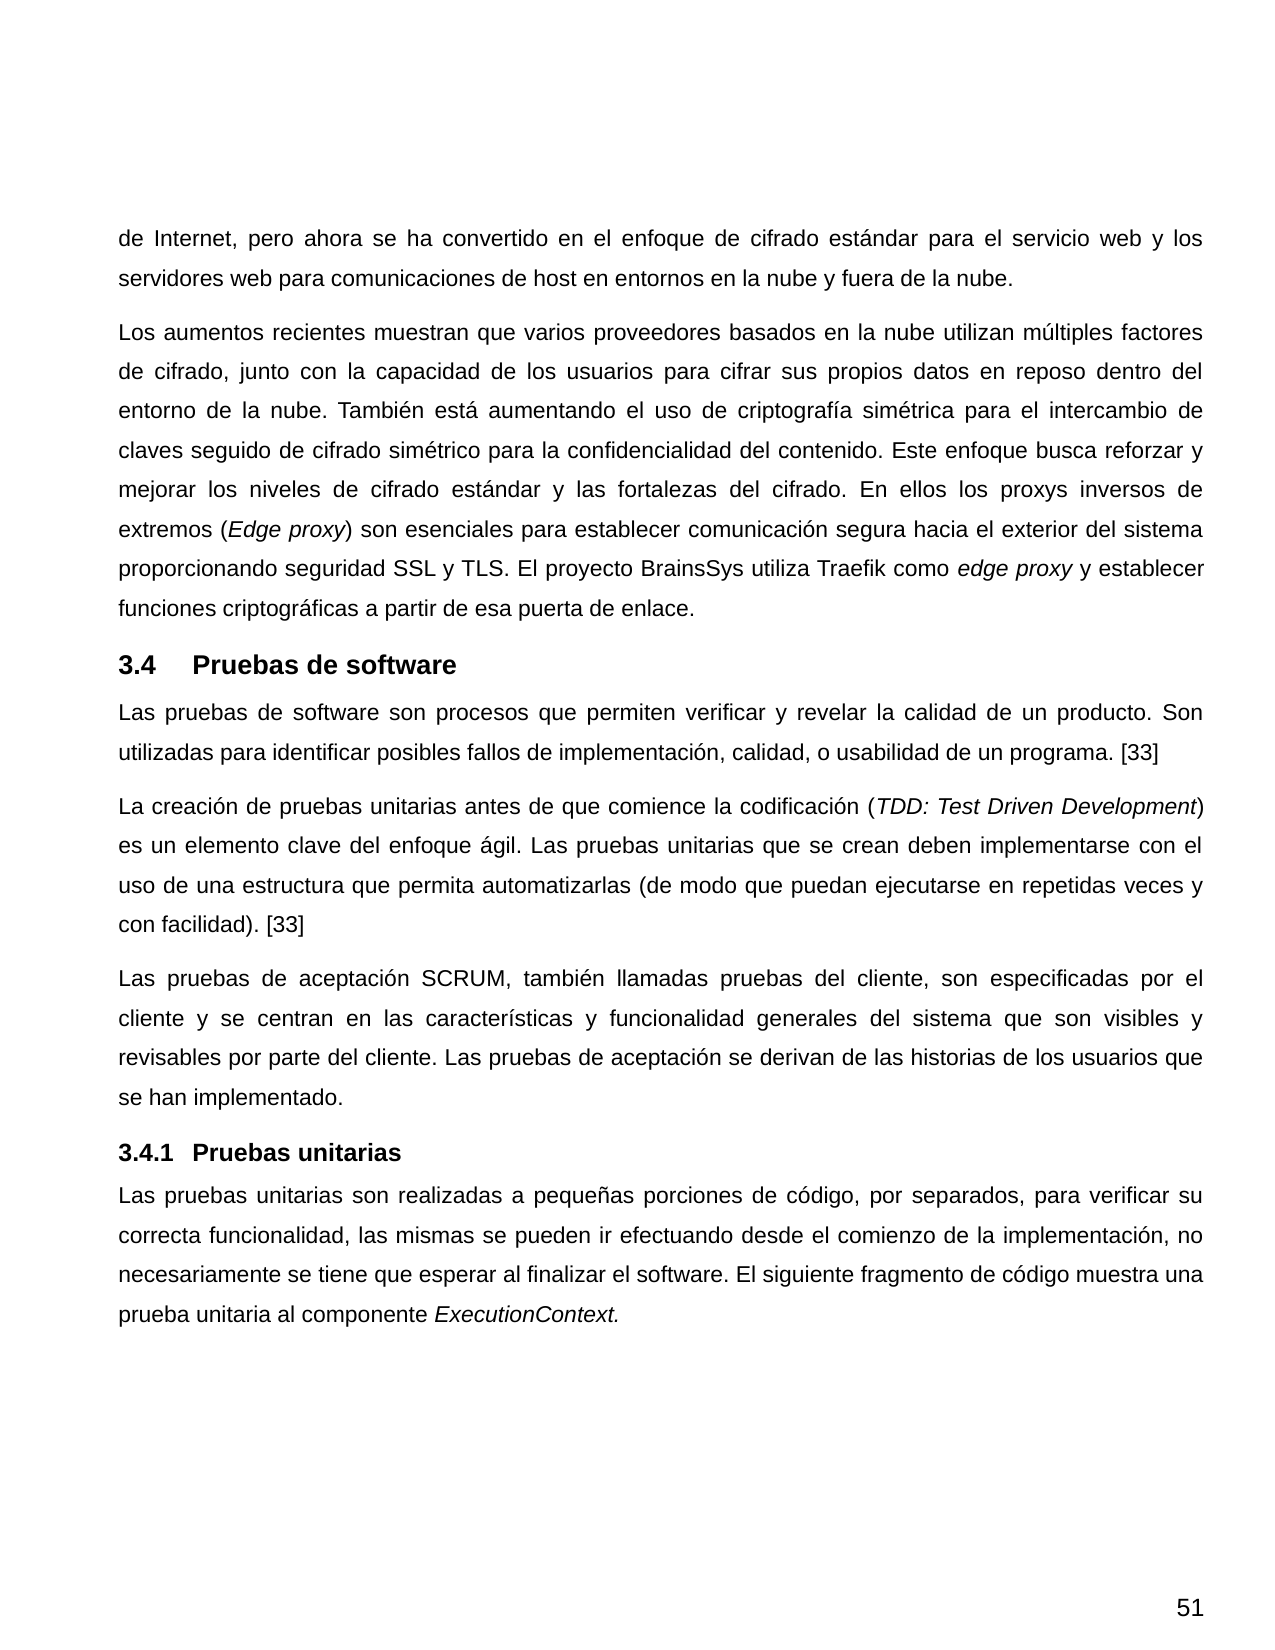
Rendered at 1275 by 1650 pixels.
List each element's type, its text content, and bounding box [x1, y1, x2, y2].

text La creación de pruebas unitarias antes de que comience la codificación (TDD: Test Driven Development) es un elemento clave del enfoque ágil. Las pruebas unitarias que se crean deben implementarse con el uso de una estructura que permita automatizarlas (de modo que puedan ejecutarse en repetidas veces y con facilidad). [33] [118, 793, 1204, 937]
text de Internet, pero ahora se ha convertido en el enfoque de cifrado estándar para el servicio web y los servidores web para comunicaciones de host en entornos en la nube y fuera de la nube. [118, 225, 1204, 291]
text Las pruebas unitarias son realizadas a pequeñas porciones de código, por separados, para verificar su correcta funcionalidad, las mismas se pueden ir efectuando desde el comienzo de la implementación, no necesariamente se tiene que esperar al finalizar el software. El siguiente fragmento de código muestra una prueba unitaria al componente ExecutionContext. [118, 1182, 1204, 1327]
text Las pruebas de aceptación SCRUM, también llamadas pruebas del cliente, son especificadas por el cliente y se centran en las características y funcionalidad generales del sistema que son visibles y revisables por parte del cliente. Las pruebas de aceptación se derivan de las historias de los usuarios que se han implementado. [118, 965, 1204, 1110]
text Los aumentos recientes muestran que varios proveedores basados en la nube utilizan múltiples factores de cifrado, junto con la capacidad de los usuarios para cifrar sus propios datos en reposo dentro del entorno de la nube. También está aumentando el uso de criptografía simétrica para el intercambio de claves seguido de cifrado simétrico para la confidencialidad del contenido. Este enfoque busca reforzar y mejorar los niveles de cifrado estándar y las fortalezas del cifrado. En ellos los proxys inversos de extremos (Edge proxy) son esenciales para establecer comunicación segura hacia el exterior del sistema proporcionando seguridad SSL y TLS. El proyecto BrainsSys utiliza Traefik como edge proxy y establecer funciones criptográficas a partir de esa puerta de enlace. [118, 318, 1204, 621]
subtitle Pruebas unitarias [118, 1138, 1204, 1166]
text Las pruebas de software son procesos que permiten verificar y revelar la calidad de un producto. Son utilizadas para identificar posibles fallos de implementación, calidad, o usabilidad de un programa. [33] [118, 699, 1204, 765]
subtitle Pruebas de software [118, 649, 1204, 680]
